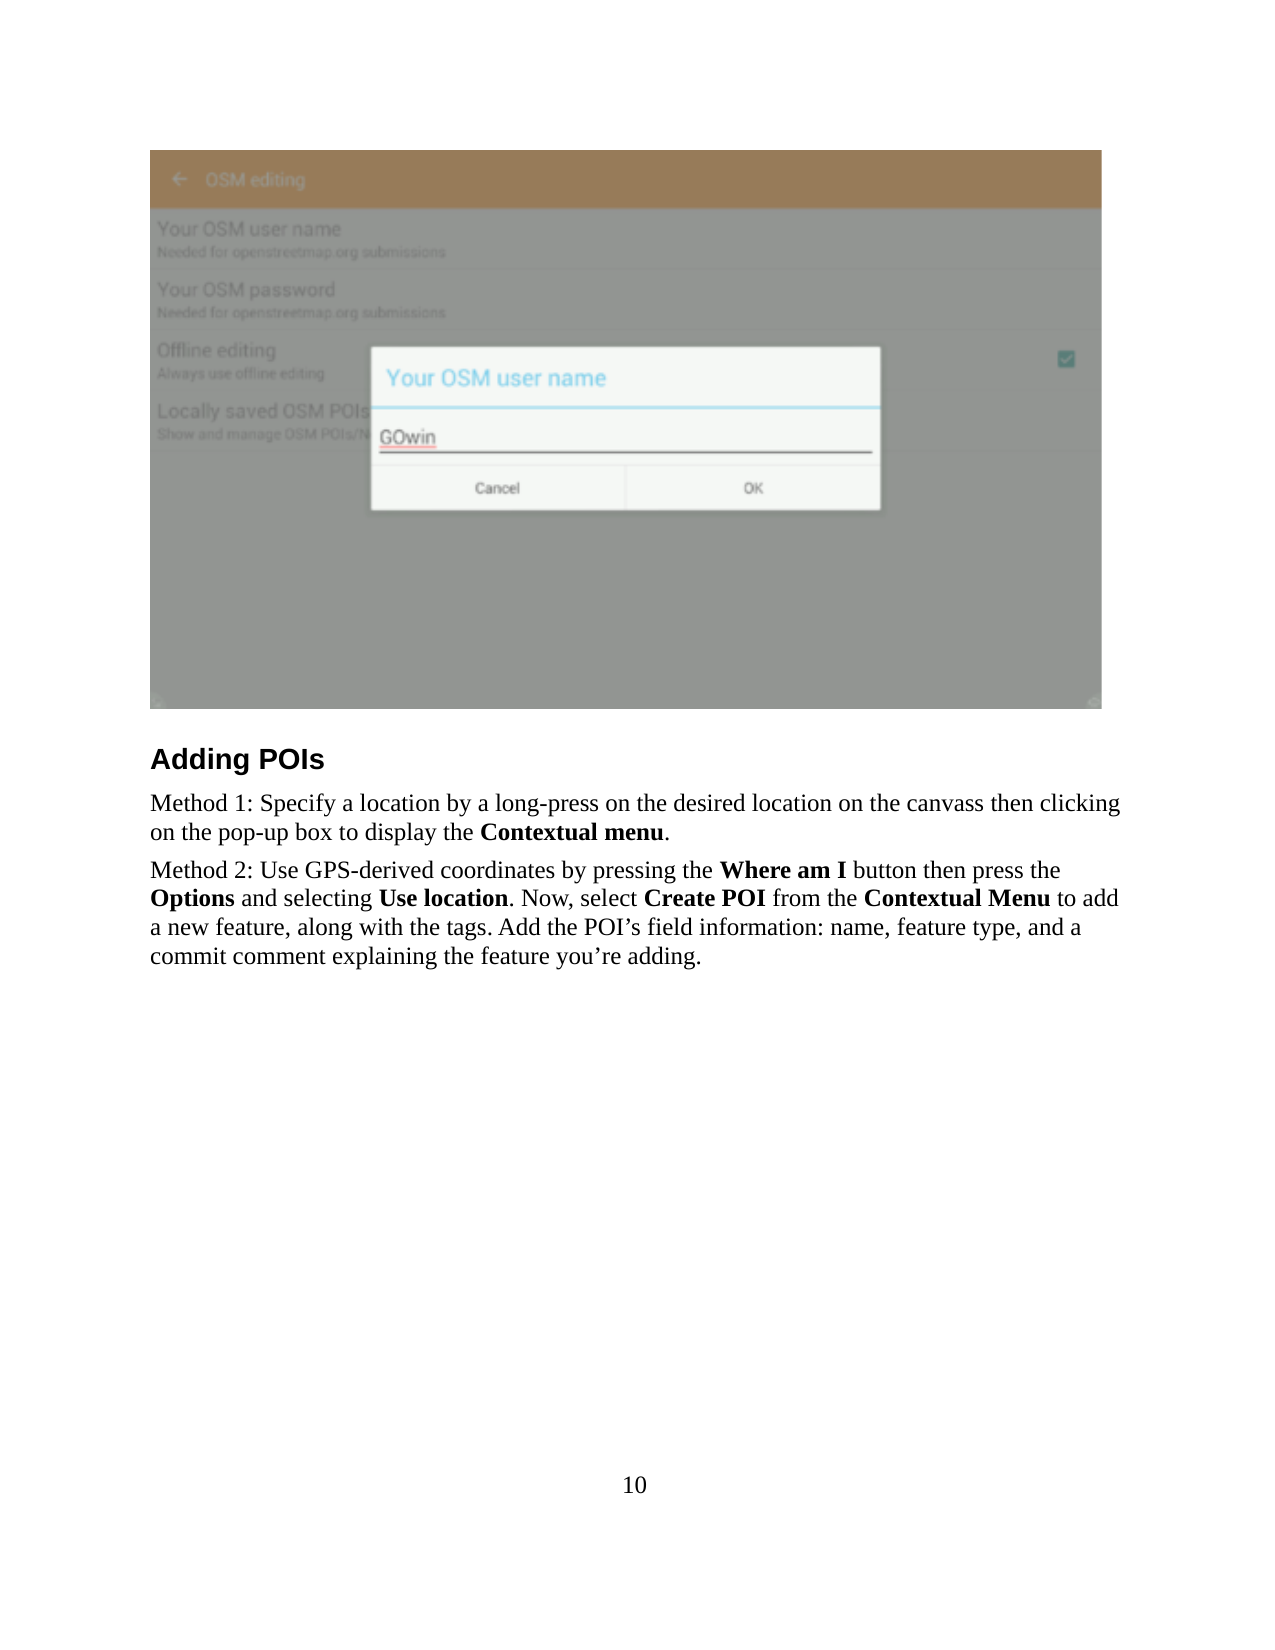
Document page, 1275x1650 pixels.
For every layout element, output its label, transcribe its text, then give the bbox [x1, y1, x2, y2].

subtitle Adding POIs [150, 742, 1125, 776]
text Method 2: Use GPS-derived coordinates by pressing the Where am I button then press the Options and selecting Use location. Now, select Create POI from the Contextual Menu to add a new feature, along with the tags. Add the POI’s field information: name, feature type, and a commit comment explaining the feature you’re adding. [150, 855, 1125, 970]
picture [150, 150, 1102, 709]
text Method 1: Specify a location by a long-press on the desired location on the canvass then clicking on the pop-up box to display the Contextual menu. [150, 788, 1125, 846]
